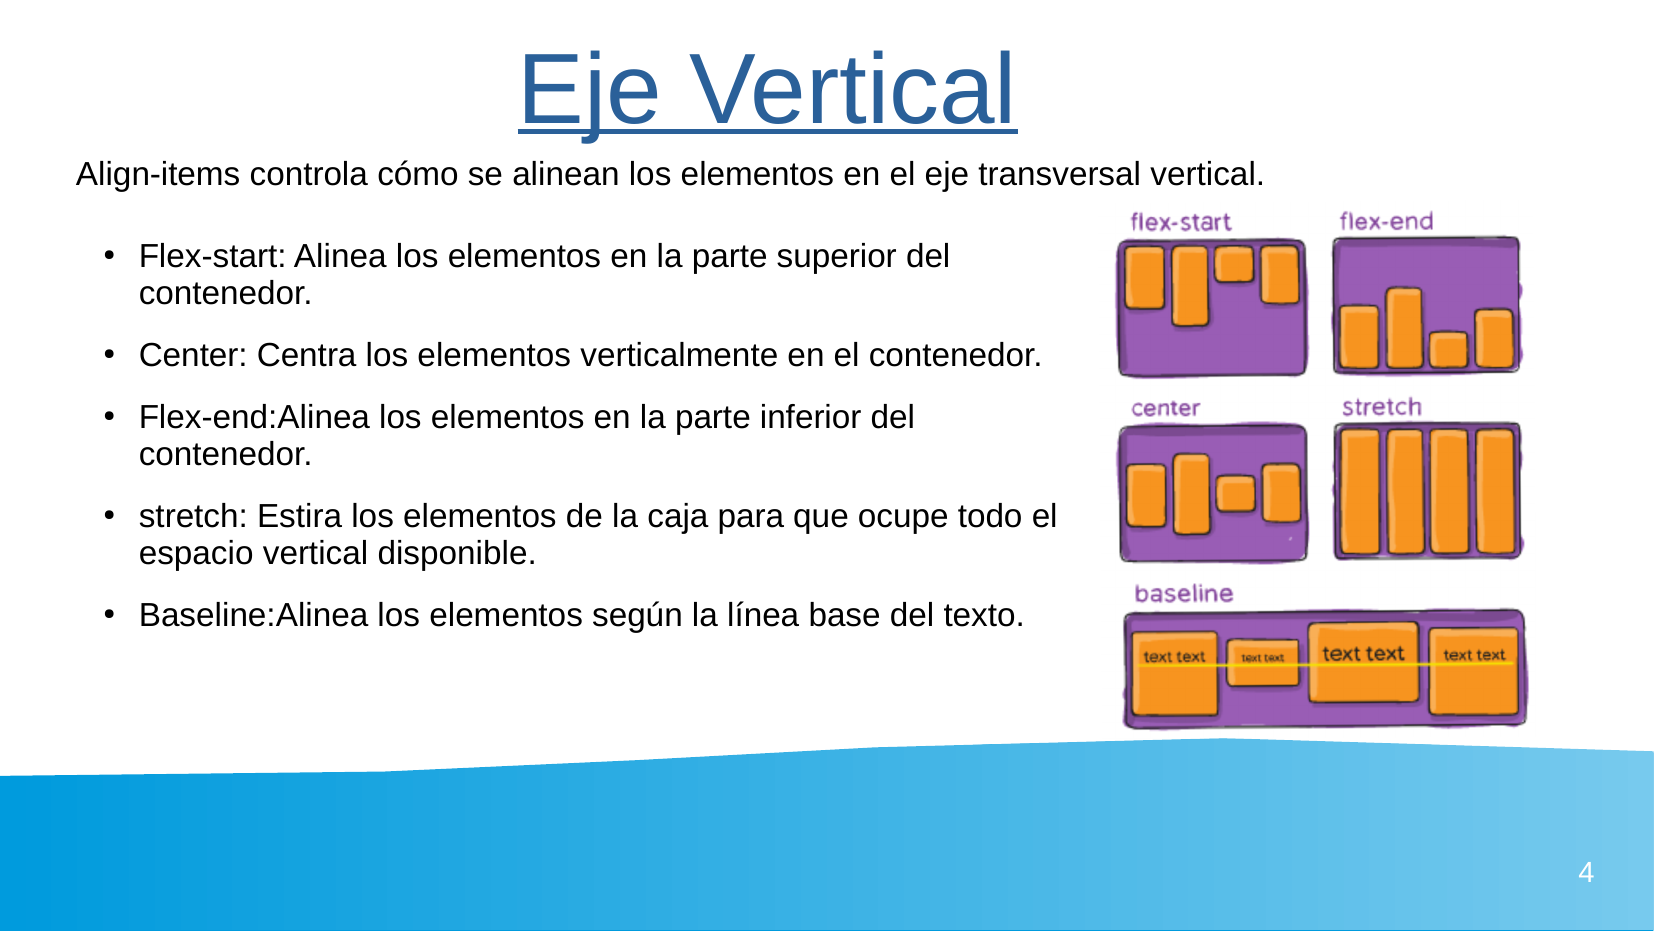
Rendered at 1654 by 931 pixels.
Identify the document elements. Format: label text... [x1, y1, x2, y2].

picture [1098, 200, 1536, 739]
text_box Align-items controla cómo se alinean los elementos en el eje transversal vertical. [61, 147, 1506, 196]
text_box Flex-start: Alinea los elementos en la parte superior del contenedor. Center: Centra los elementos verticalmente en el contenedor. Flex-end:Alinea los elementos en la parte inferior del contenedor. stretch: Estira los elementos de la caja para que ocupe todo el espacio vertical disponible. Baseline:Alinea los elementos según la línea base del texto. [88, 196, 1085, 680]
title Eje Vertical [29, 0, 1506, 178]
